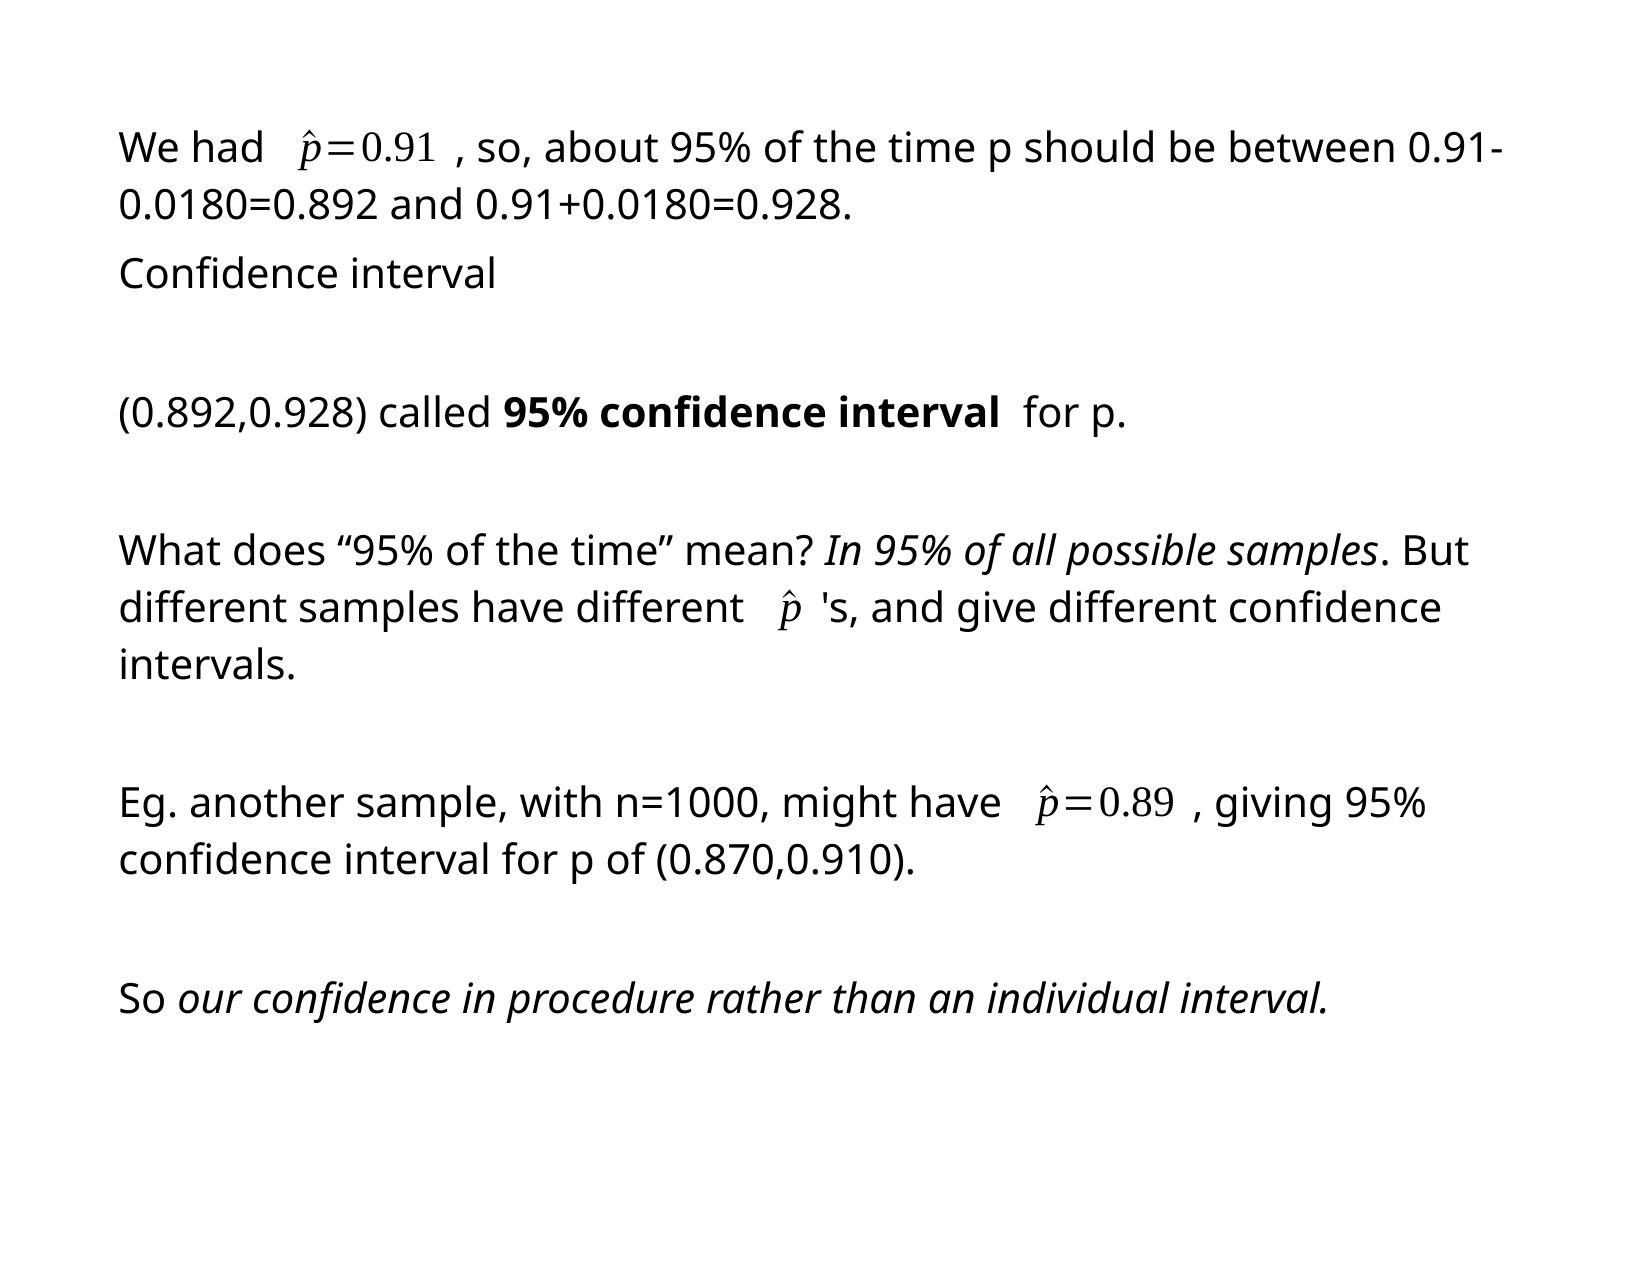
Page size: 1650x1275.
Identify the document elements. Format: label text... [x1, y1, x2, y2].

text Eg. another sample, with n=1000, might have , giving 95% confidence interval for p of (0.870,0.910). [118, 773, 1532, 887]
text (0.892,0.928) called 95% confidence interval for p. [118, 383, 1532, 439]
text What does “95% of the time” mean? In 95% of all possible samples. But different samples have different 's, and give different confidence intervals. [118, 521, 1532, 692]
text Confidence interval [118, 244, 1532, 301]
text We had , so, about 95% of the time p should be between 0.91-0.0180=0.892 and 0.91+0.0180=0.928. [118, 118, 1532, 232]
text So our confidence in procedure rather than an individual interval. [118, 969, 1532, 1025]
